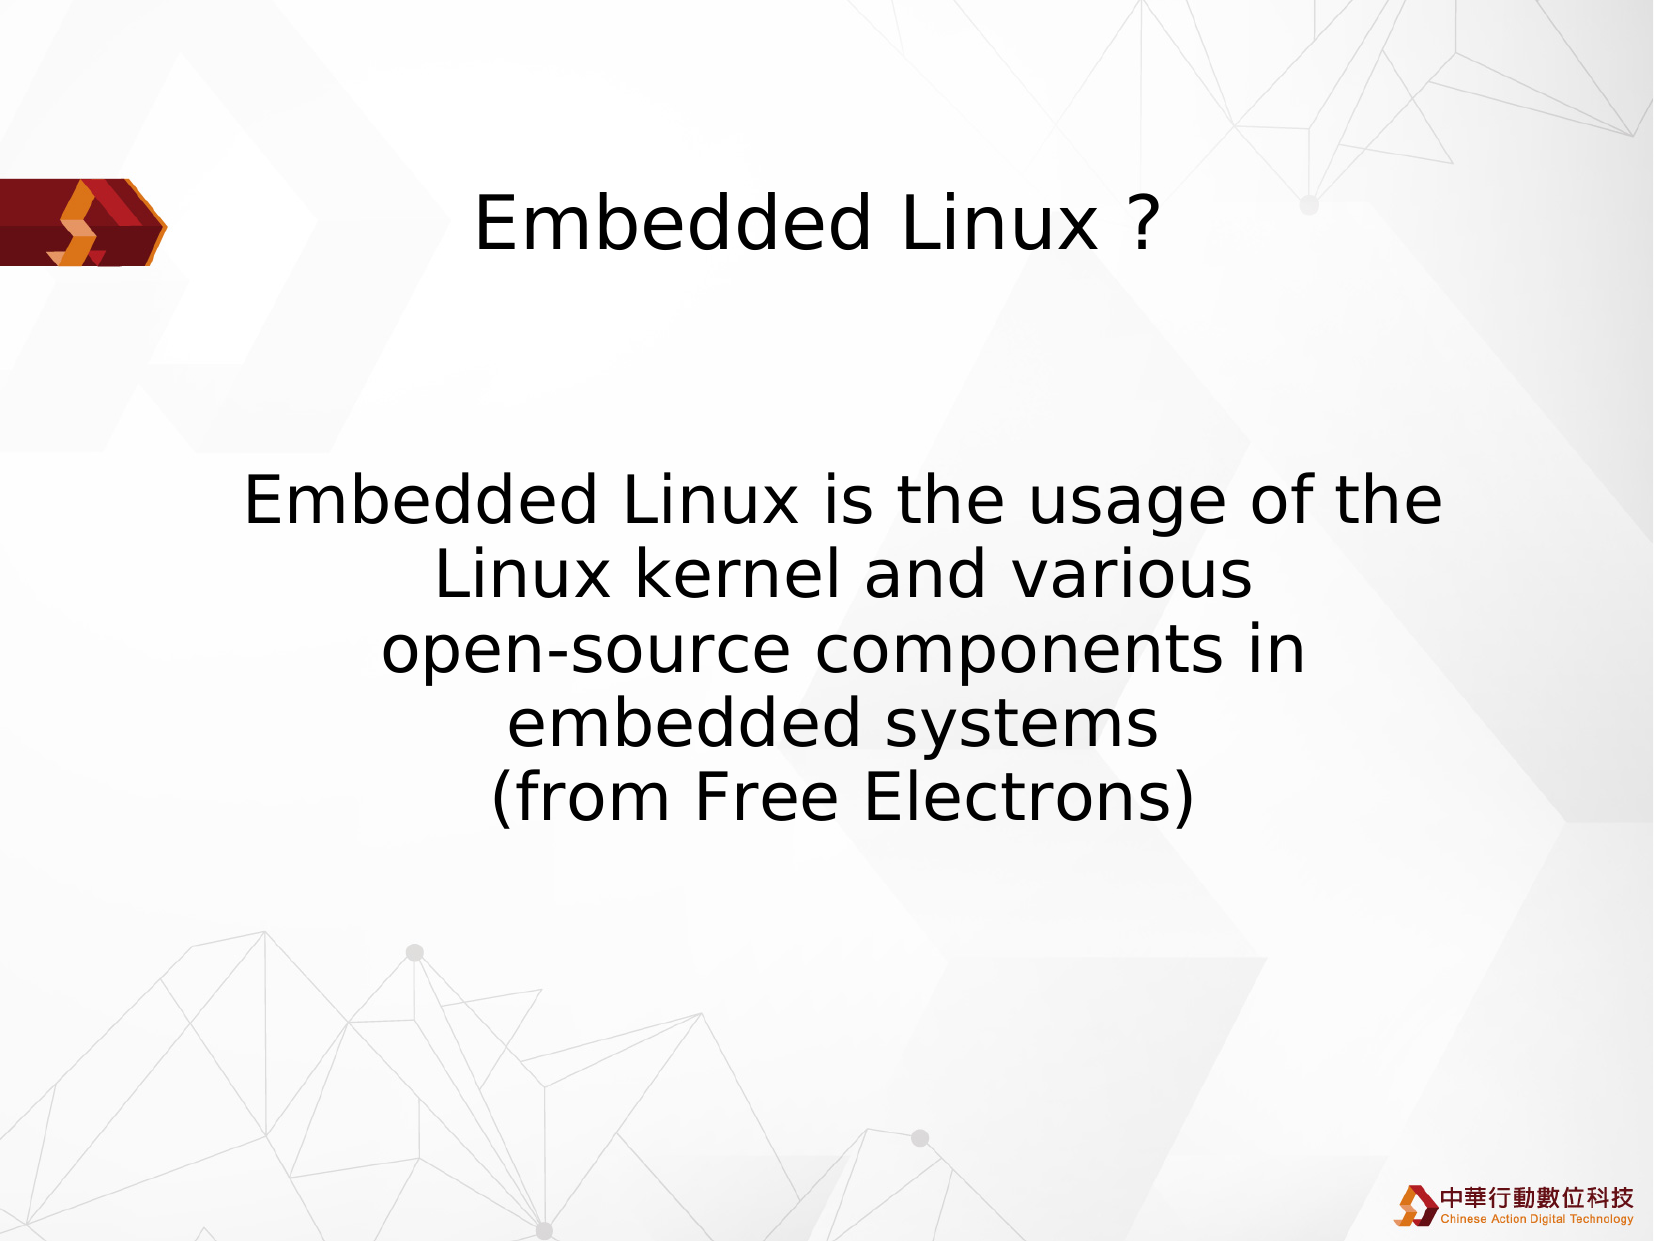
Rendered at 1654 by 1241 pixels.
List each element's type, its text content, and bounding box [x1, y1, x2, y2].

title Embedded Linux ? [75, 117, 1563, 325]
subtitle Embedded Linux is the usage of the Linux kernel and various open-source components in embedded systems (from Free Electrons) [118, 324, 1571, 1045]
picture [0, 0, 1654, 1241]
